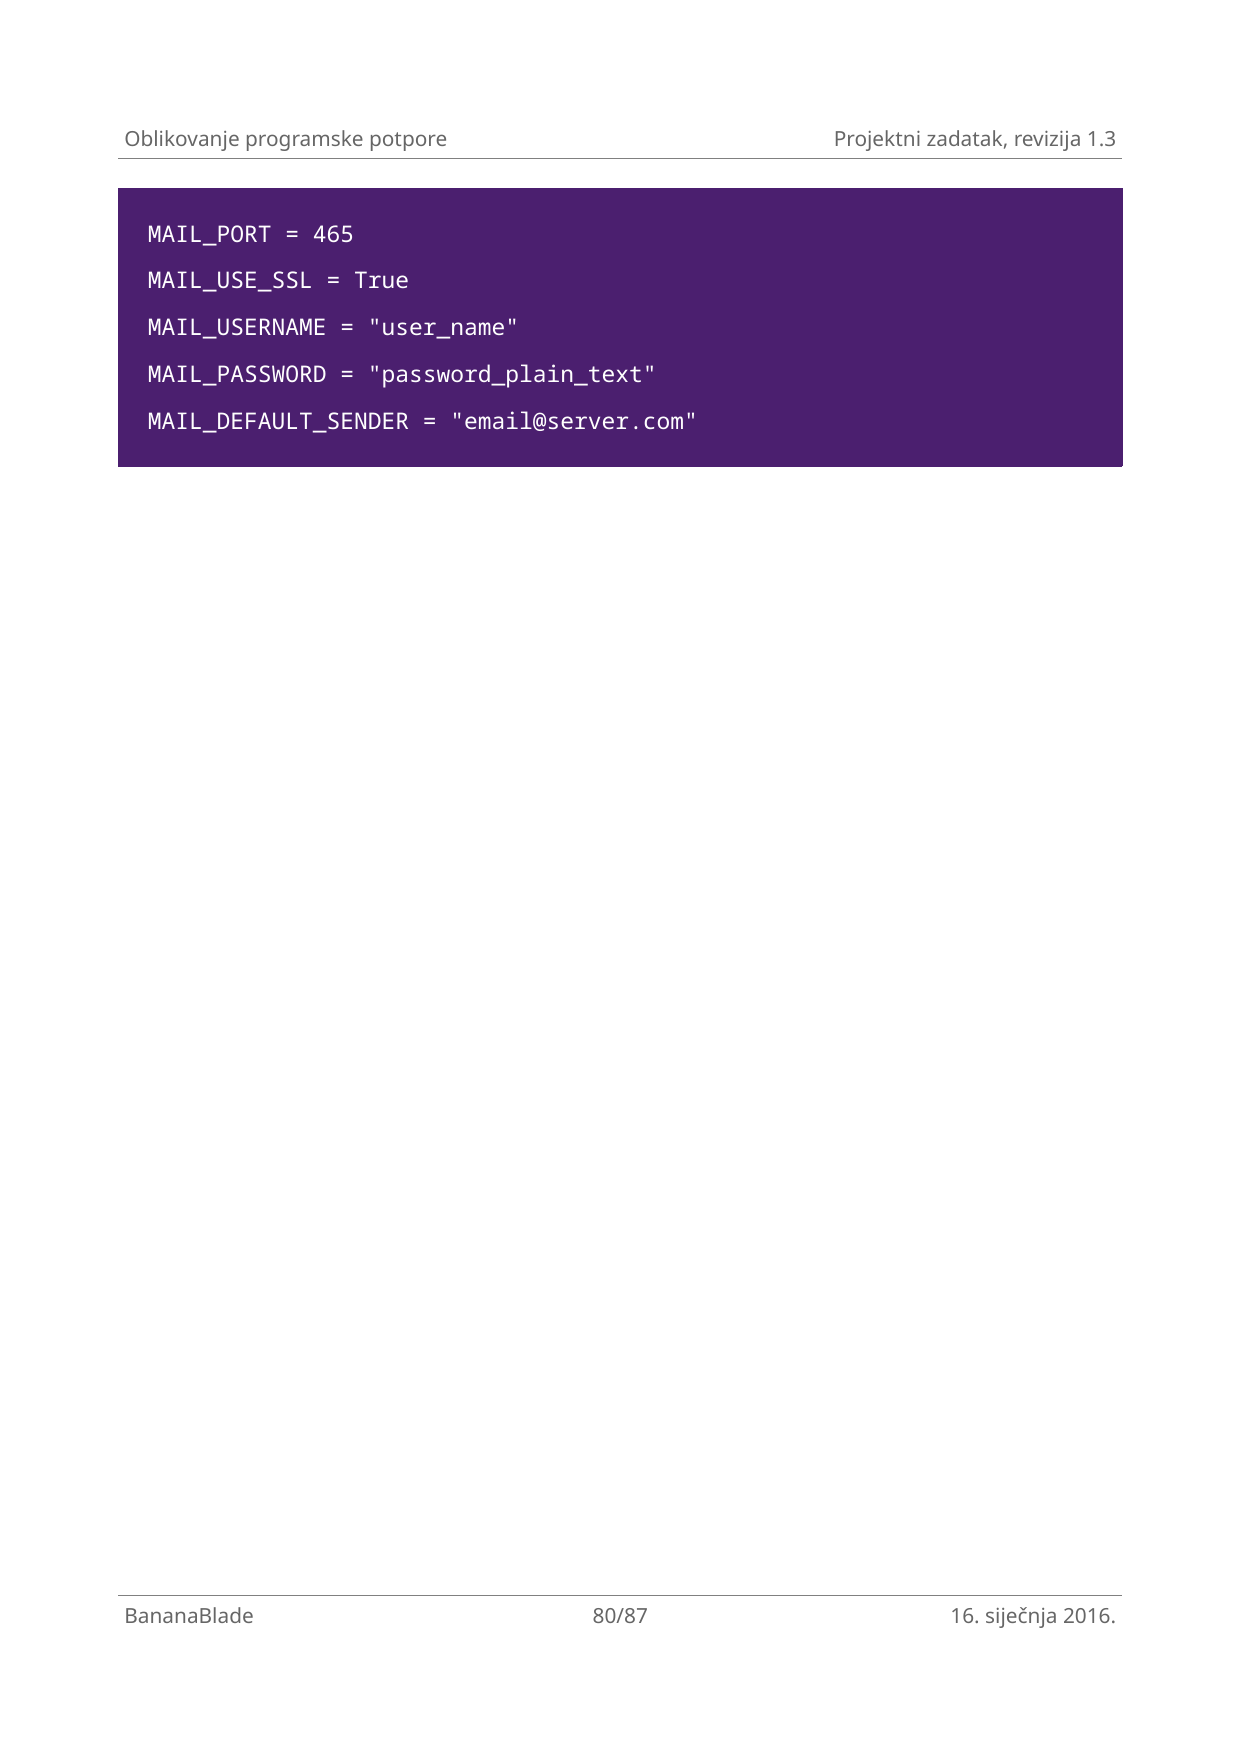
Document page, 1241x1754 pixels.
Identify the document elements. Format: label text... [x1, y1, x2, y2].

text MAIL_PORT = 465 MAIL_USE_SSL = True MAIL_USERNAME = "user_name" MAIL_PASSWORD = "password_plain_text" MAIL_DEFAULT_SENDER = "email@server.com" [119, 189, 1122, 466]
